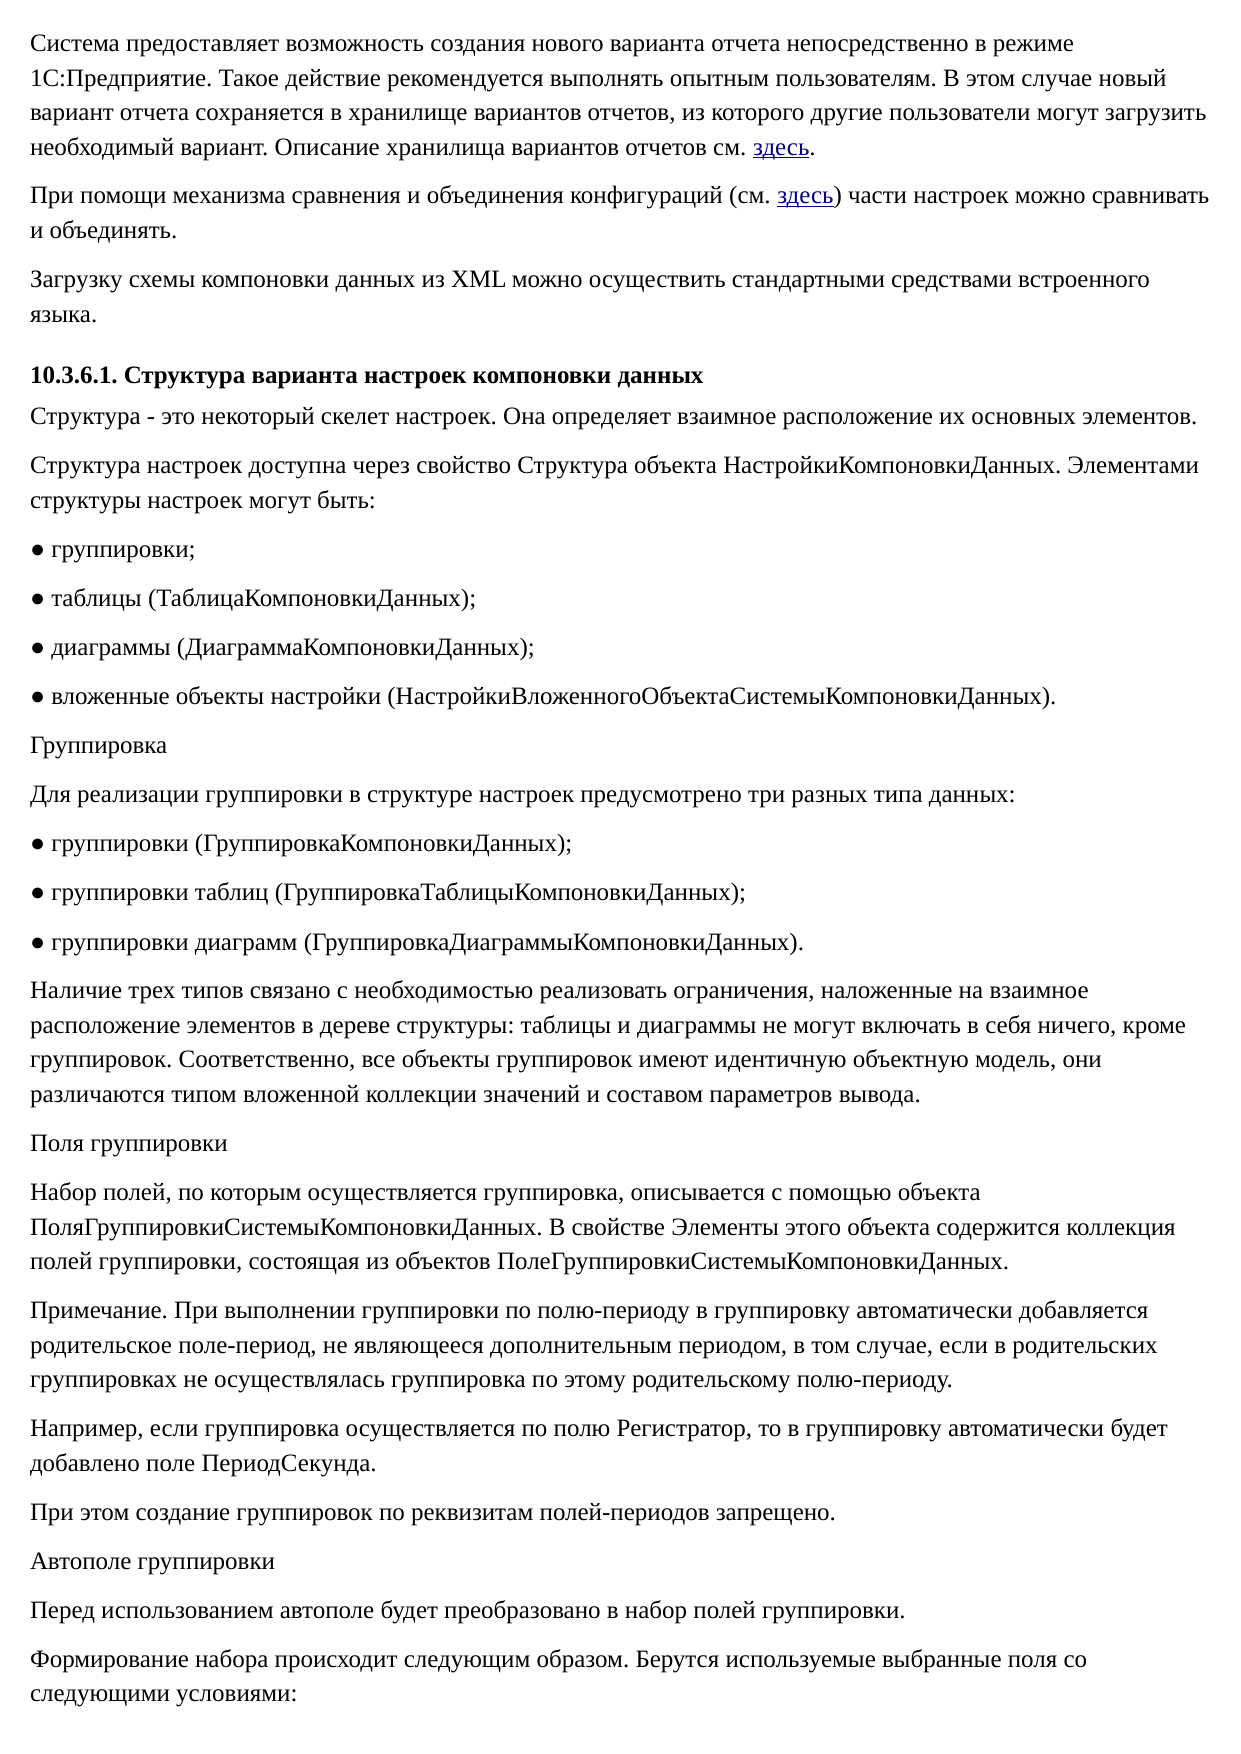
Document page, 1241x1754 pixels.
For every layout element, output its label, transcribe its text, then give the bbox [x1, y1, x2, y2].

text ● вложенные объекты настройки (НастройкиВложенногоОбъектаСистемыКомпоновкиДанных). [30, 681, 1211, 710]
text ● группировки таблиц (ГруппировкаТаблицыКомпоновкиДанных); [30, 877, 1211, 906]
text Система предоставляет возможность создания нового варианта отчета непосредственно в режиме 1С:Предприятие. Такое действие рекомендуется выполнять опытным пользователям. В этом случае новый вариант отчета сохраняется в хранилище вариантов отчетов, из которого другие пользователи могут загрузить необходимый вариант. Описание хранилища вариантов отчетов см. здесь. [30, 28, 1211, 160]
subtitle 10.3.6.1. Структура варианта настроек компоновки данных [30, 360, 1211, 389]
text Структура ‑ это некоторый скелет настроек. Она определяет взаимное расположение их основных элементов. [30, 401, 1211, 430]
text При этом создание группировок по реквизитам полей-периодов запрещено. [30, 1497, 1211, 1526]
text Наличие трех типов связано с необходимостью реализовать ограничения, наложенные на взаимное расположение элементов в дереве структуры: таблицы и диаграммы не могут включать в себя ничего, кроме группировок. Соответственно, все объекты группировок имеют идентичную объектную модель, они различаются типом вложенной коллекции значений и составом параметров вывода. [30, 976, 1211, 1108]
text Загрузку схемы компоновки данных из XML можно осуществить стандартными средствами встроенного языка. [30, 264, 1211, 327]
text Структура настроек доступна через свойство Структура объекта НастройкиКомпоновкиДанных. Элементами структуры настроек могут быть: [30, 451, 1211, 514]
text Для реализации группировки в структуре настроек предусмотрено три разных типа данных: [30, 779, 1211, 808]
text ● диаграммы (ДиаграммаКомпоновкиДанных); [30, 632, 1211, 661]
text ● группировки; [30, 534, 1211, 563]
text При помощи механизма сравнения и объединения конфигураций (см. здесь) части настроек можно сравнивать и объединять. [30, 181, 1211, 244]
text Поля группировки [30, 1128, 1211, 1157]
text ● таблицы (ТаблицаКомпоновкиДанных); [30, 583, 1211, 612]
text ● группировки диаграмм (ГруппировкаДиаграммыКомпоновкиДанных). [30, 927, 1211, 955]
text Примечание. При выполнении группировки по полю-периоду в группировку автоматически добавляется родительское поле-период, не являющееся дополнительным периодом, в том случае, если в родительских группировках не осуществлялась группировка по этому родительскому полю-периоду. [30, 1295, 1211, 1393]
text Автополе группировки [30, 1546, 1211, 1574]
text Перед использованием автополе будет преобразовано в набор полей группировки. [30, 1595, 1211, 1624]
text Например, если группировка осуществляется по полю Регистратор, то в группировку автоматически будет добавлено поле ПериодСекунда. [30, 1413, 1211, 1476]
text Формирование набора происходит следующим образом. Берутся используемые выбранные поля со следующими условиями: [30, 1644, 1211, 1707]
text ● группировки (ГруппировкаКомпоновкиДанных); [30, 828, 1211, 857]
text Набор полей, по которым осуществляется группировка, описывается с помощью объекта ПоляГруппировкиСистемыКомпоновкиДанных. В свойстве Элементы этого объекта содержится коллекция полей группировки, состоящая из объектов ПолеГруппировкиСистемыКомпоновкиДанных. [30, 1177, 1211, 1275]
text Группировка [30, 730, 1211, 759]
